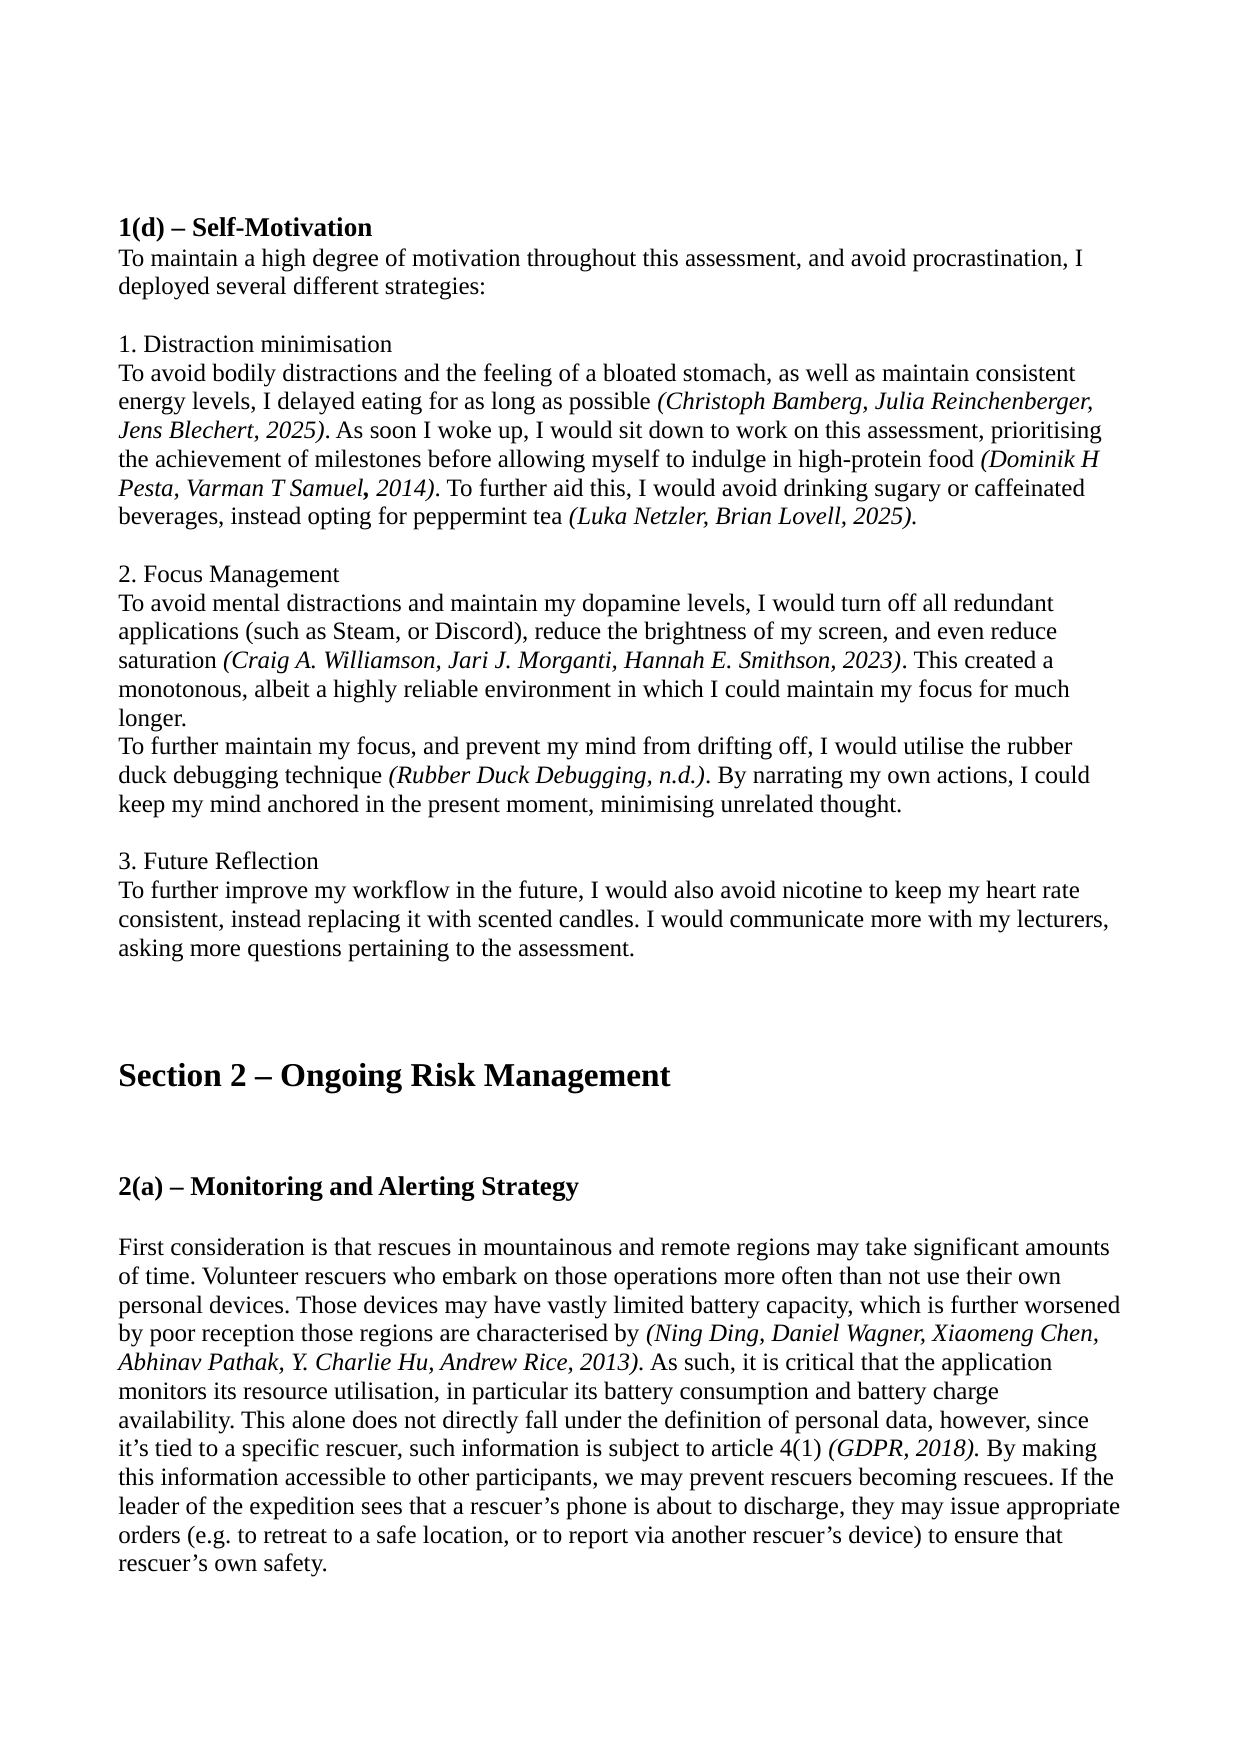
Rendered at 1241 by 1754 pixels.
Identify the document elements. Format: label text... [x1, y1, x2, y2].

text 2. Focus Management [118, 559, 1122, 588]
text To further improve my workflow in the future, I would also avoid nicotine to keep my heart rate consistent, instead replacing it with scented candles. I would communicate more with my lecturers, asking more questions pertaining to the assessment. [118, 875, 1122, 961]
text To avoid mental distractions and maintain my dopamine levels, I would turn off all redundant applications (such as Steam, or Discord), reduce the brightness of my screen, and even reduce saturation (Craig A. Williamson, Jari J. Morganti, Hannah E. Smithson, 2023). This created a monotonous, albeit a highly reliable environment in which I could maintain my focus for much longer. [118, 588, 1122, 731]
text To further maintain my focus, and prevent my mind from drifting off, I would utilise the rubber duck debugging technique (Rubber Duck Debugging, n.d.). By narrating my own actions, I could keep my mind anchored in the present moment, minimising unrelated thought. [118, 731, 1122, 818]
text 2(a) – Monitoring and Alerting Strategy [118, 1170, 1122, 1201]
text To avoid bodily distractions and the feeling of a bloated stomach, as well as maintain consistent energy levels, I delayed eating for as long as possible (Christoph Bamberg, Julia Reinchenberger, Jens Blechert, 2025). As soon I woke up, I would sit down to work on this assessment, prioritising the achievement of milestones before allowing myself to indulge in high-protein food (Dominik H Pesta, Varman T Samuel, 2014). To further aid this, I would avoid drinking sugary or caffeinated beverages, instead opting for peppermint tea (Luka Netzler, Brian Lovell, 2025). [118, 358, 1122, 530]
text 1(d) – Self-Motivation [118, 212, 1122, 243]
text 3. Future Reflection [118, 846, 1122, 875]
text First consideration is that rescues in mountainous and remote regions may take significant amounts of time. Volunteer rescuers who embark on those operations more often than not use their own personal devices. Those devices may have vastly limited battery capacity, which is further worsened by poor reception those regions are characterised by (Ning Ding, Daniel Wagner, Xiaomeng Chen, Abhinav Pathak, Y. Charlie Hu, Andrew Rice, 2013). As such, it is critical that the application monitors its resource utilisation, in particular its battery consumption and battery charge availability. This alone does not directly fall under the definition of personal data, however, since it’s tied to a specific rescuer, such information is subject to article 4(1) (GDPR, 2018). By making this information accessible to other participants, we may prevent rescuers becoming rescuees. If the leader of the expedition sees that a rescuer’s phone is about to discharge, they may issue appropriate orders (e.g. to retreat to a safe location, or to report via another rescuer’s device) to ensure that rescuer’s own safety. [118, 1232, 1122, 1577]
text Section 2 – Ongoing Risk Management [118, 1055, 1122, 1093]
text To maintain a high degree of motivation throughout this assessment, and avoid procrastination, I deployed several different strategies: [118, 243, 1122, 300]
text 1. Distraction minimisation [118, 329, 1122, 358]
